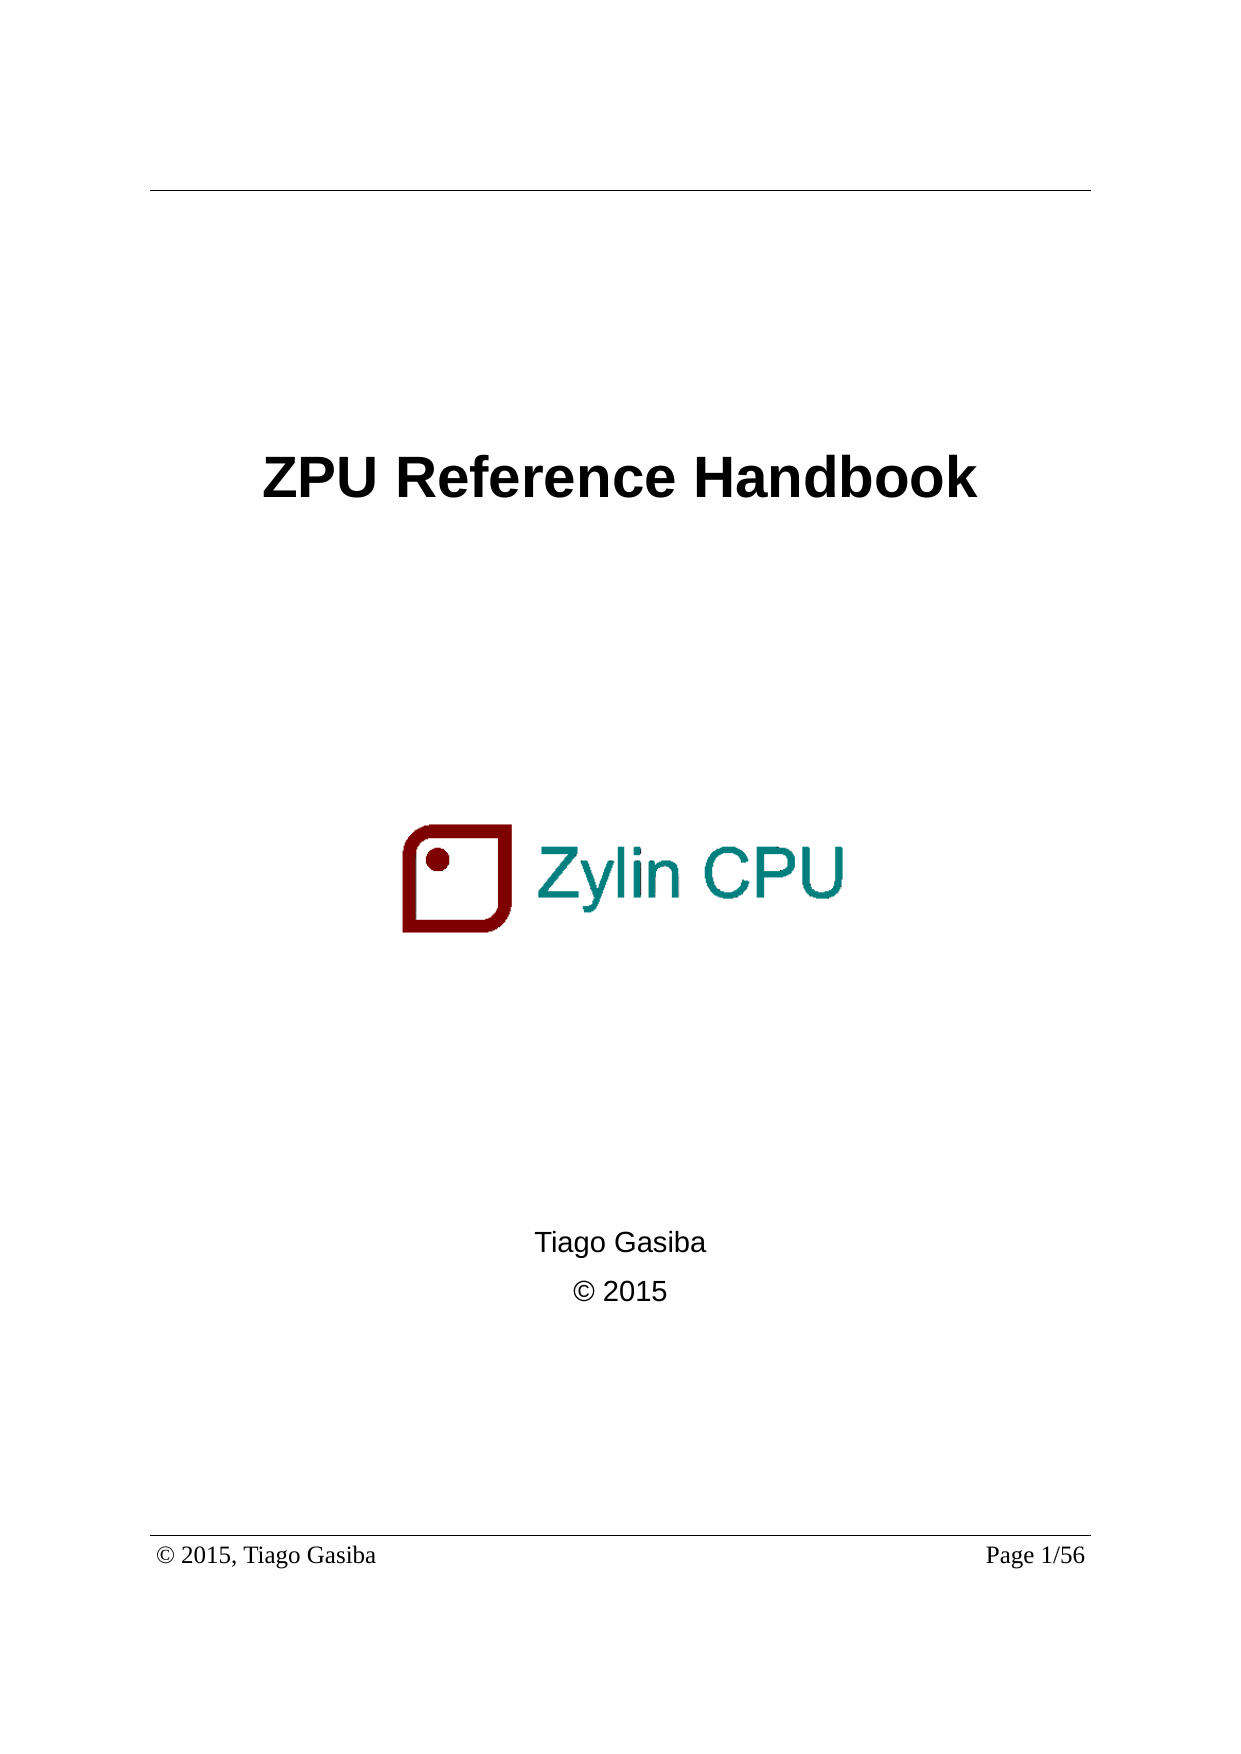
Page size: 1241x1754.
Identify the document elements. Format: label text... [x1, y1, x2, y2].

text ZPU Reference Handbook [150, 443, 1091, 510]
picture [752, 122, 1151, 185]
picture [392, 816, 849, 940]
text © 2015 [150, 1274, 1091, 1307]
text ﻿ [150, 249, 1091, 278]
text Tiago Gasiba [150, 1225, 1091, 1259]
